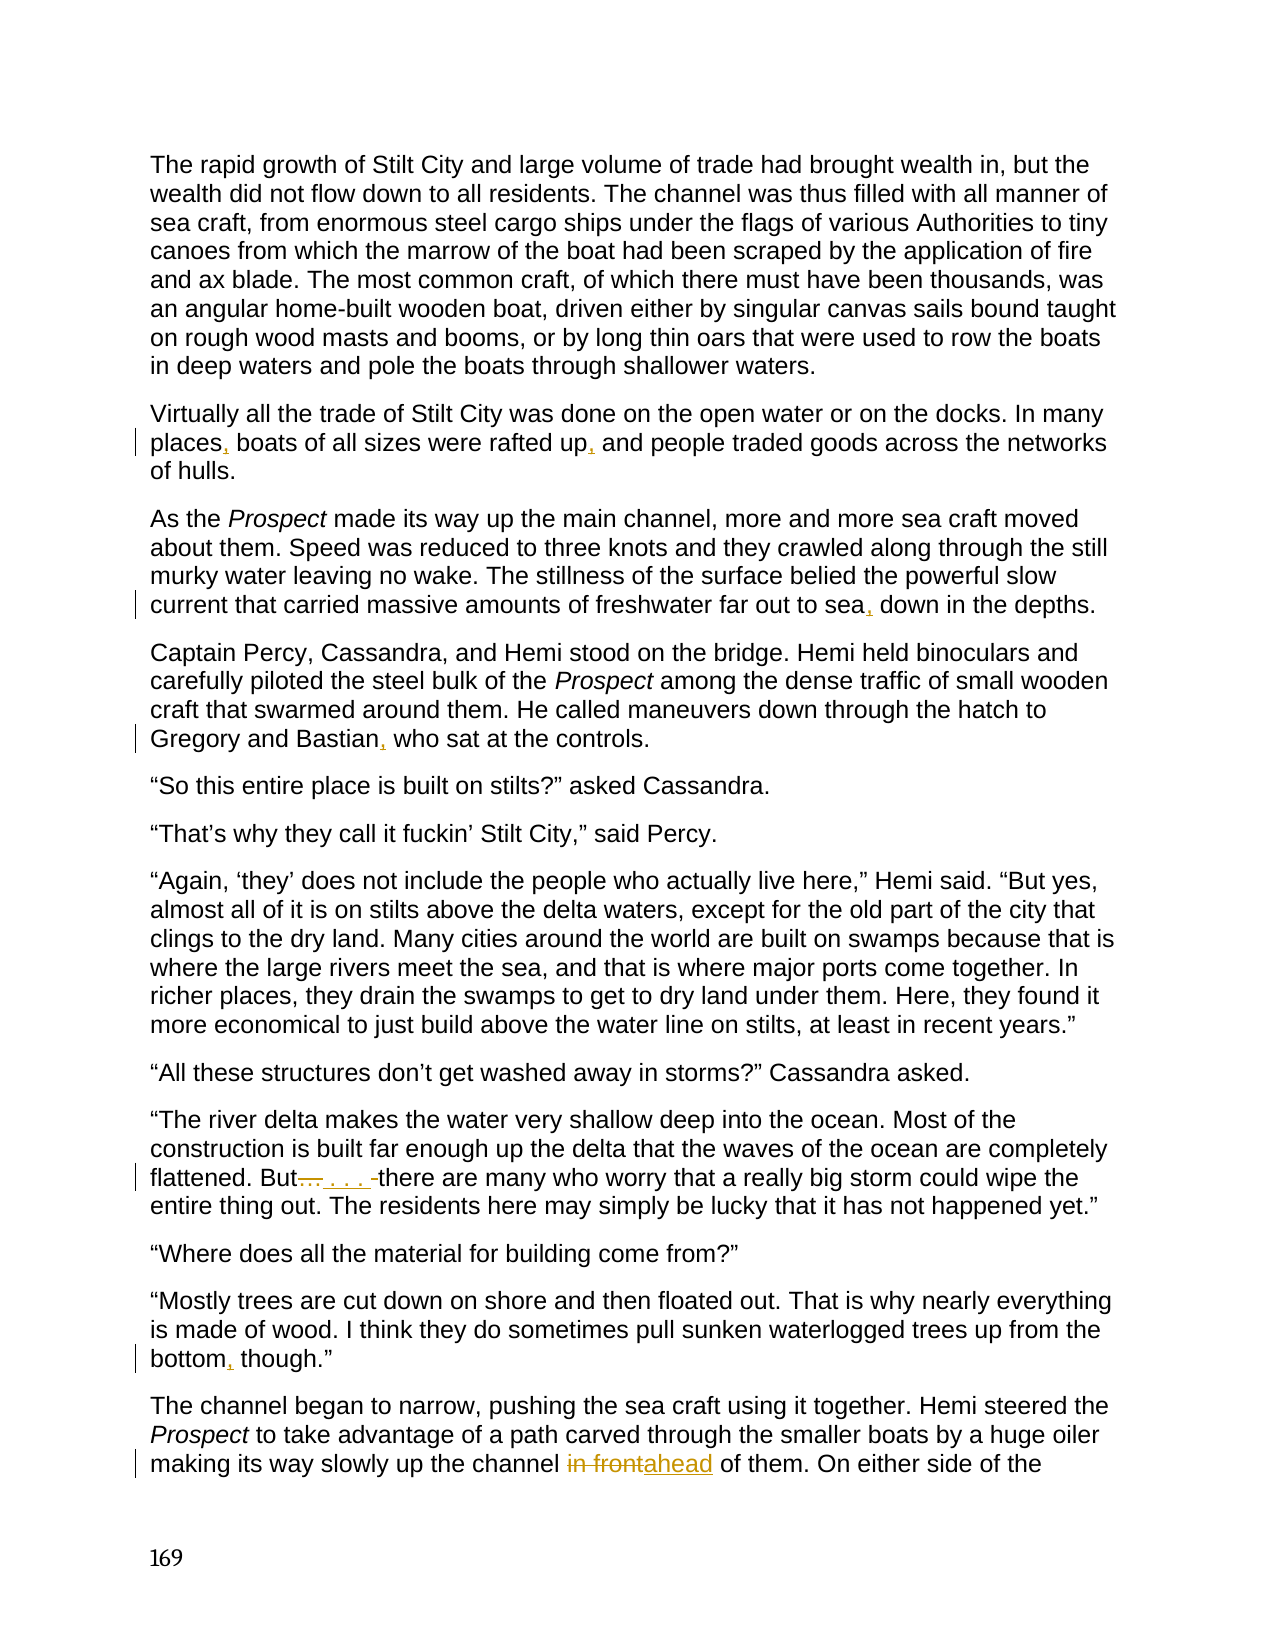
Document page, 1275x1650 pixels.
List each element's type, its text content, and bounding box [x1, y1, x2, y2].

text “Where does all the material for building come from?” [150, 1239, 1125, 1267]
text As the Prospect made its way up the main channel, more and more sea craft moved about them. Speed was reduced to three knots and they crawled along through the still murky water leaving no wake. The stillness of the surface belied the powerful slow current that carried massive amounts of freshwater far out to sea, down in the depths. [150, 504, 1125, 619]
text “Again, ‘they’ does not include the people who actually live here,” Hemi said. “But yes, almost all of it is on stilts above the delta waters, except for the old part of the city that clings to the dry land. Many cities around the world are built on swamps because that is where the large rivers meet the sea, and that is where major ports come together. In richer places, they drain the swamps to get to dry land under them. Here, they found it more economical to just build above the water line on stilts, at least in recent years.” [150, 866, 1125, 1039]
text “So this entire place is built on stilts?” asked Cassandra. [150, 771, 1125, 800]
text The rapid growth of Stilt City and large volume of trade had brought wealth in, but the wealth did not flow down to all residents. The channel was thus filled with all manner of sea craft, from enormous steel cargo ships under the flags of various Authorities to tiny canoes from which the marrow of the boat had been scraped by the application of fire and ax blade. The most common craft, of which there must have been thousands, was an angular home-built wooden boat, driven either by singular canvas sails bound taught on rough wood masts and booms, or by long thin oars that were used to row the boats in deep waters and pole the boats through shallower waters. [150, 150, 1125, 380]
text “The river delta makes the water very shallow deep into the ocean. Most of the construction is built far enough up the delta that the waves of the ocean are completely flattened. But . . . there are many who worry that a really big storm could wipe the entire thing out. The residents here may simply be lucky that it has not happened yet.” [150, 1105, 1125, 1220]
text Captain Percy, Cassandra, and Hemi stood on the bridge. Hemi held binoculars and carefully piloted the steel bulk of the Prospect among the dense traffic of small wooden craft that swarmed around them. He called maneuvers down through the hatch to Gregory and Bastian, who sat at the controls. [150, 637, 1125, 752]
text “All these structures don’t get washed away in storms?” Cassandra asked. [150, 1057, 1125, 1086]
text The channel began to narrow, pushing the sea craft using it together. Hemi steered the Prospect to take advantage of a path carved through the smaller boats by a huge oiler making its way slowly up the channel ahead of them. On either side of the [150, 1391, 1125, 1477]
text “That’s why they call it fuckin’ Stilt City,” said Percy. [150, 819, 1125, 847]
text “Mostly trees are cut down on shore and then floated out. That is why nearly everything is made of wood. I think they do sometimes pull sunken waterlogged trees up from the bottom, though.” [150, 1286, 1125, 1372]
text Virtually all the trade of Stilt City was done on the open water or on the docks. In many places, boats of all sizes were rafted up, and people traded goods across the networks of hulls. [150, 399, 1125, 485]
